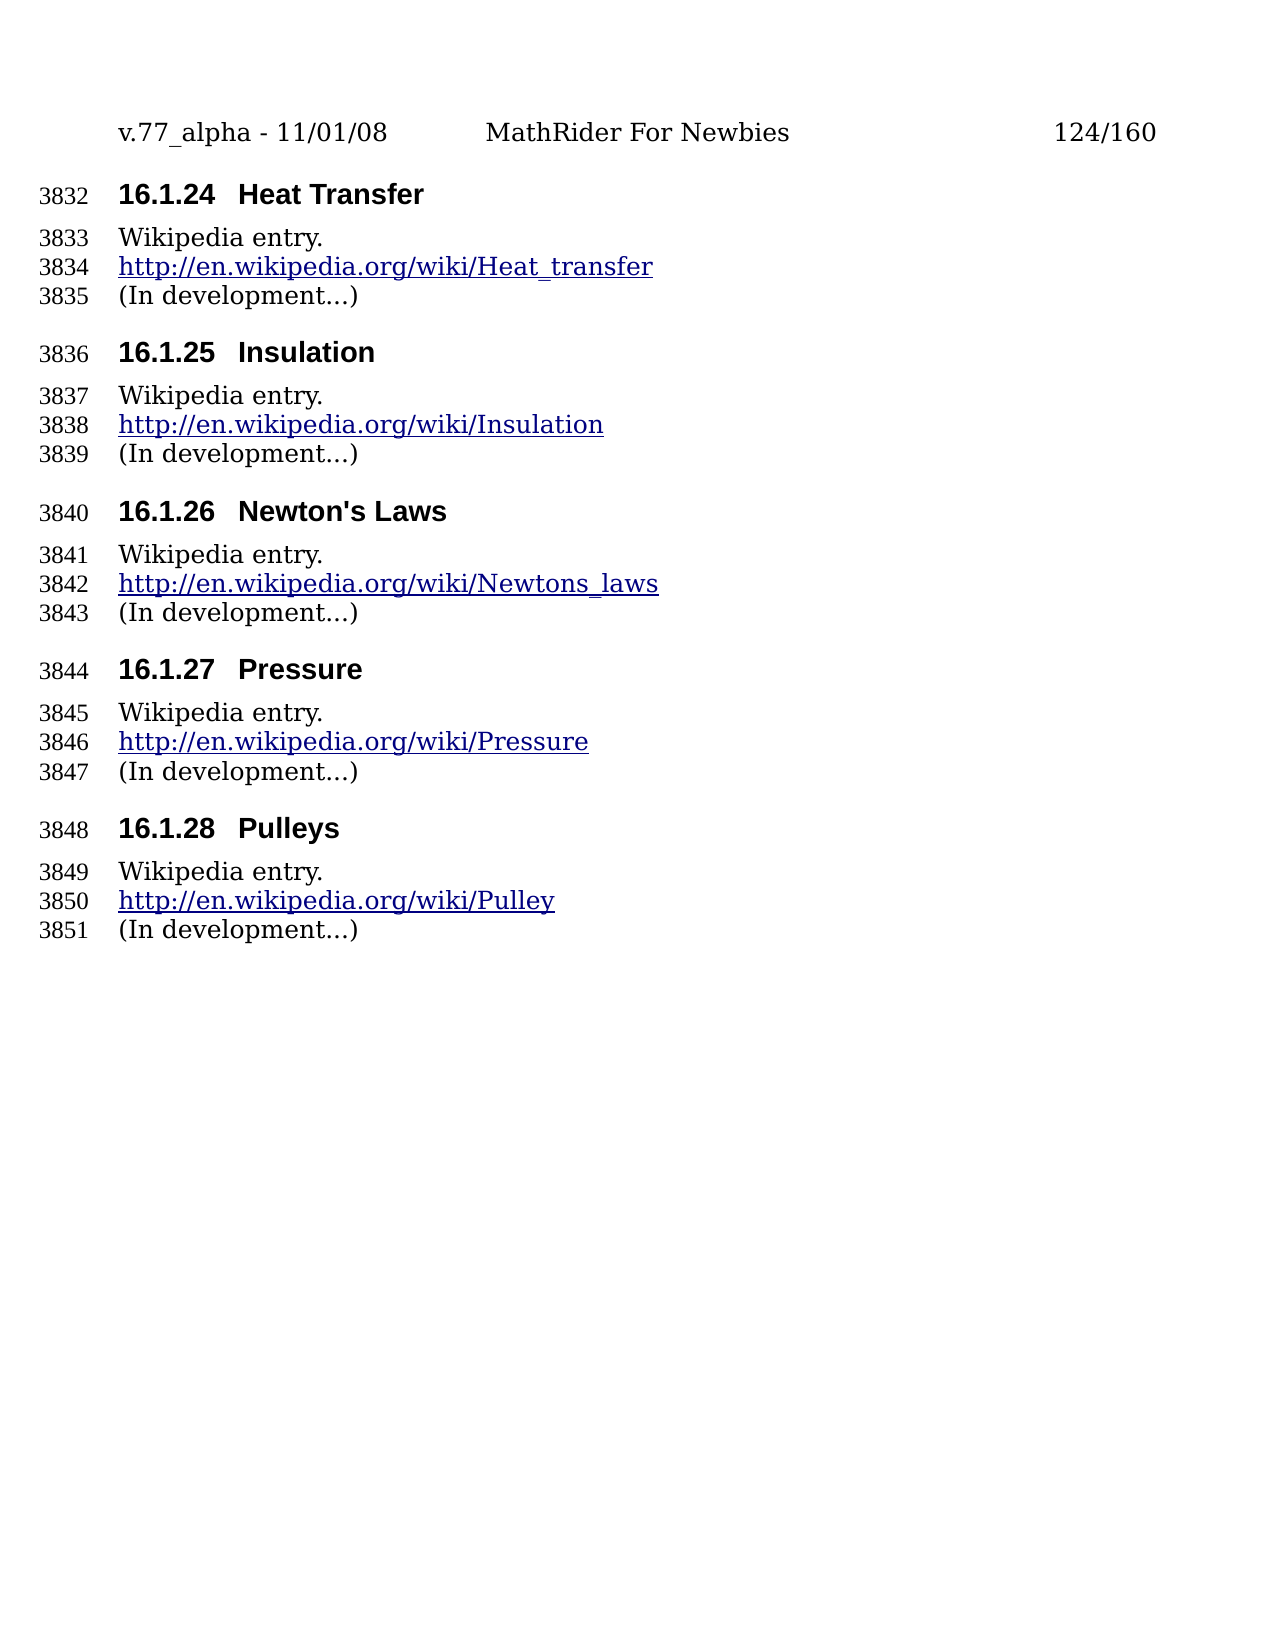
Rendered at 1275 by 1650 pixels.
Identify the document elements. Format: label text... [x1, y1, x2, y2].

text Wikipedia entry. [118, 698, 1157, 728]
subtitle Insulation [118, 335, 1157, 369]
text (In development...) [118, 440, 1157, 469]
subtitle Pressure [118, 652, 1157, 686]
text http://en.wikipedia.org/wiki/Heat_transfer [118, 252, 1157, 281]
text (In development...) [118, 915, 1157, 944]
text Wikipedia entry. [118, 223, 1157, 252]
text Wikipedia entry. [118, 857, 1157, 886]
subtitle Newton's Laws [118, 494, 1157, 527]
text (In development...) [118, 598, 1157, 627]
subtitle Heat Transfer [118, 177, 1157, 210]
text http://en.wikipedia.org/wiki/Insulation [118, 411, 1157, 440]
text http://en.wikipedia.org/wiki/Pulley [118, 886, 1157, 915]
text Wikipedia entry. [118, 381, 1157, 411]
text http://en.wikipedia.org/wiki/Newtons_laws [118, 569, 1157, 598]
text http://en.wikipedia.org/wiki/Pressure [118, 728, 1157, 757]
text Wikipedia entry. [118, 540, 1157, 569]
text (In development...) [118, 757, 1157, 786]
text (In development...) [118, 281, 1157, 310]
subtitle Pulleys [118, 811, 1157, 844]
